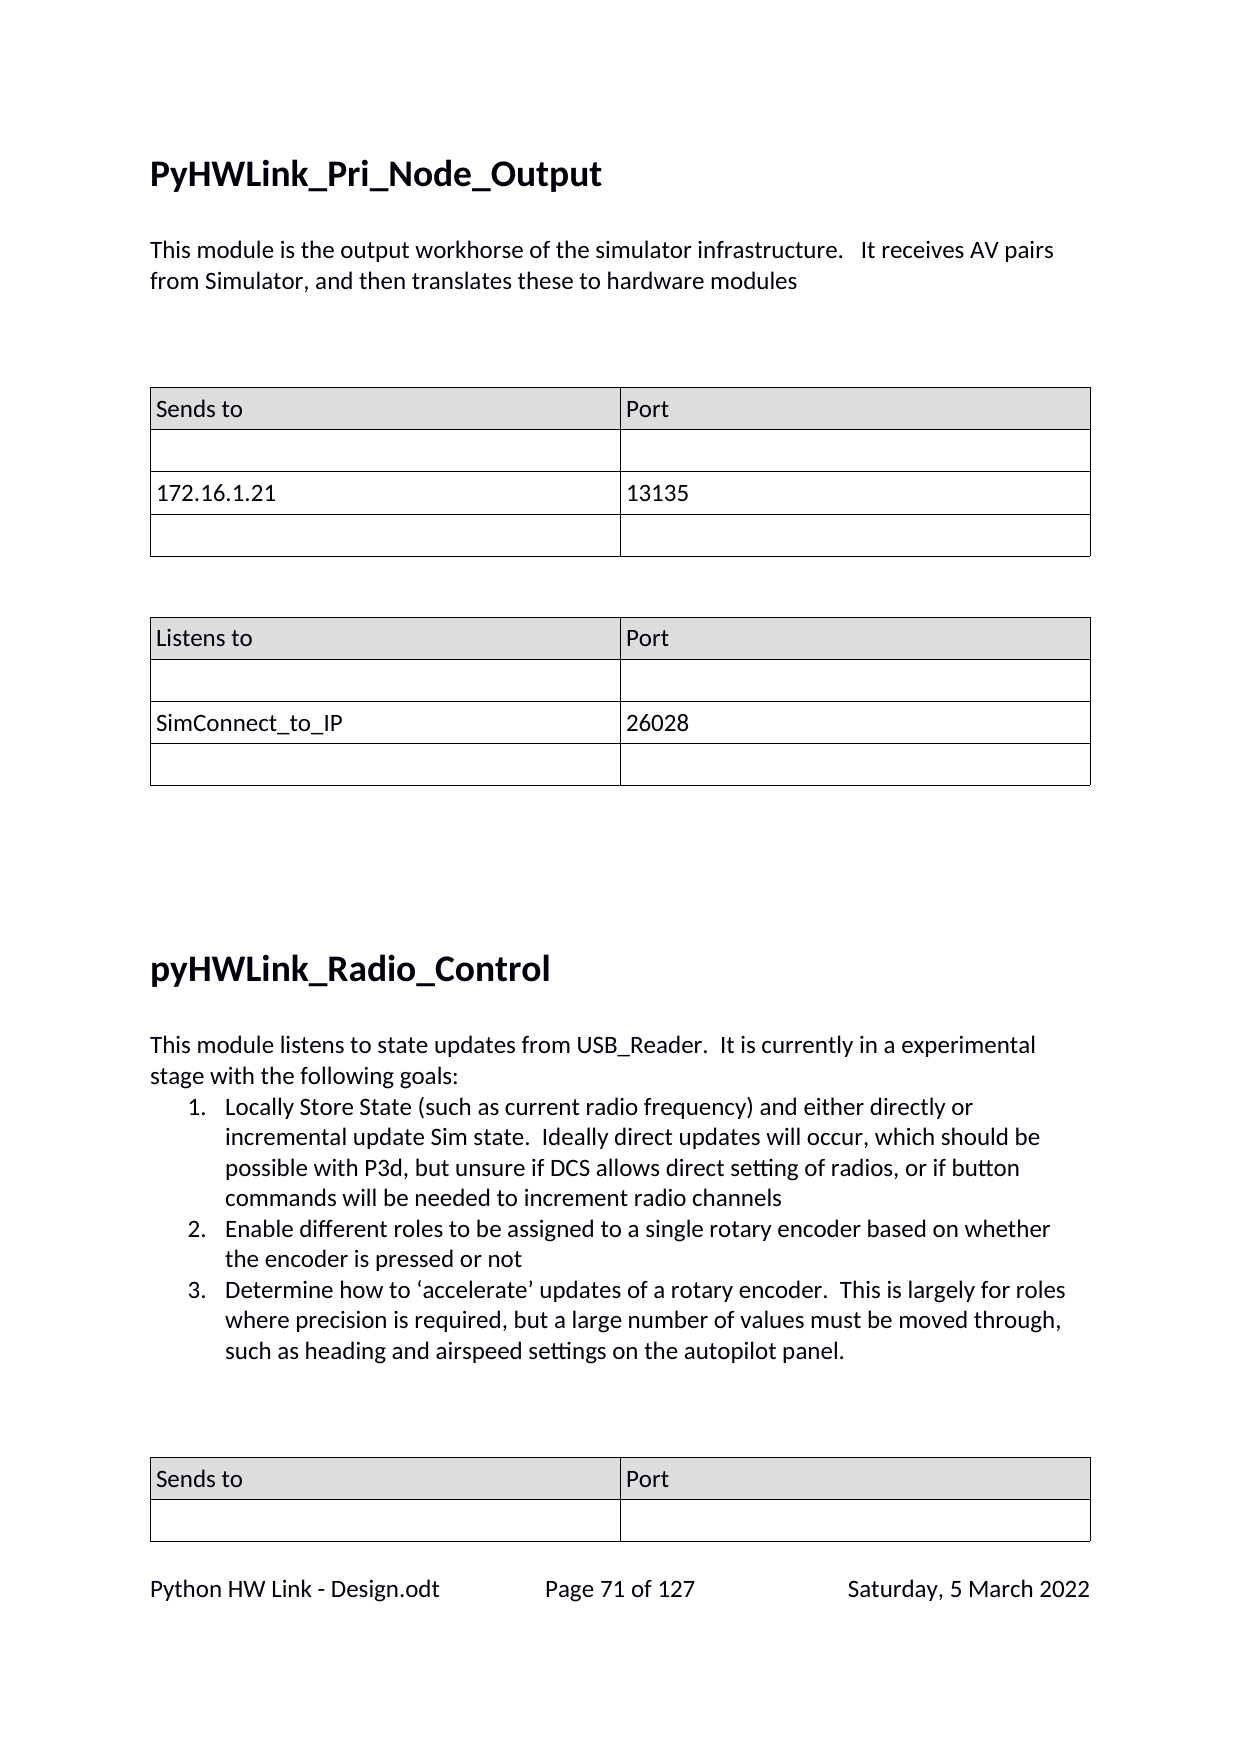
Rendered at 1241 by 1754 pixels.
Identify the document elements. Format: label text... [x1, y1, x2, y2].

list Locally Store State (such as current radio frequency) and either directly or incremental update Sim state. Ideally direct updates will occur, which should be possible with P3d, but unsure if DCS allows direct setting of radios, or if button commands will be needed to increment radio channels [187, 1091, 1090, 1213]
table_cell [621, 1500, 1090, 1541]
table_header Port [621, 388, 1090, 429]
table_cell [151, 744, 620, 785]
table_cell SimConnect_to_IP [151, 702, 620, 743]
table_header Sends to [151, 388, 620, 429]
table_cell 172.16.1.21 [151, 472, 620, 513]
table_cell [151, 1500, 620, 1541]
table_cell [151, 430, 620, 471]
table_cell [621, 515, 1090, 556]
table_cell [621, 744, 1090, 785]
table_header Listens to [151, 618, 620, 659]
table_cell [621, 660, 1090, 701]
table_header Sends to [151, 1458, 620, 1499]
table_cell [151, 660, 620, 701]
table_cell 26028 [621, 702, 1090, 743]
subtitle PyHWLink_Pri_Node_Output [150, 150, 1090, 196]
table_header Port [621, 618, 1090, 659]
subtitle pyHWLink_Radio_Control [150, 945, 1090, 991]
table_cell [151, 515, 620, 556]
text This module listens to state updates from USB_Reader. It is currently in a experimental stage with the following goals: [150, 1029, 1090, 1091]
text This module is the output workhorse of the simulator infrastructure. It receives AV pairs from Simulator, and then translates these to hardware modules [150, 235, 1090, 296]
list Enable different roles to be assigned to a single rotary encoder based on whether the encoder is pressed or not [187, 1213, 1090, 1274]
table_header Port [621, 1458, 1090, 1499]
list Determine how to ‘accelerate’ updates of a rotary encoder. This is largely for roles where precision is required, but a large number of values must be moved through, such as heading and airspeed settings on the autopilot panel. [187, 1274, 1090, 1365]
table_cell 13135 [621, 472, 1090, 513]
table_cell [621, 430, 1090, 471]
